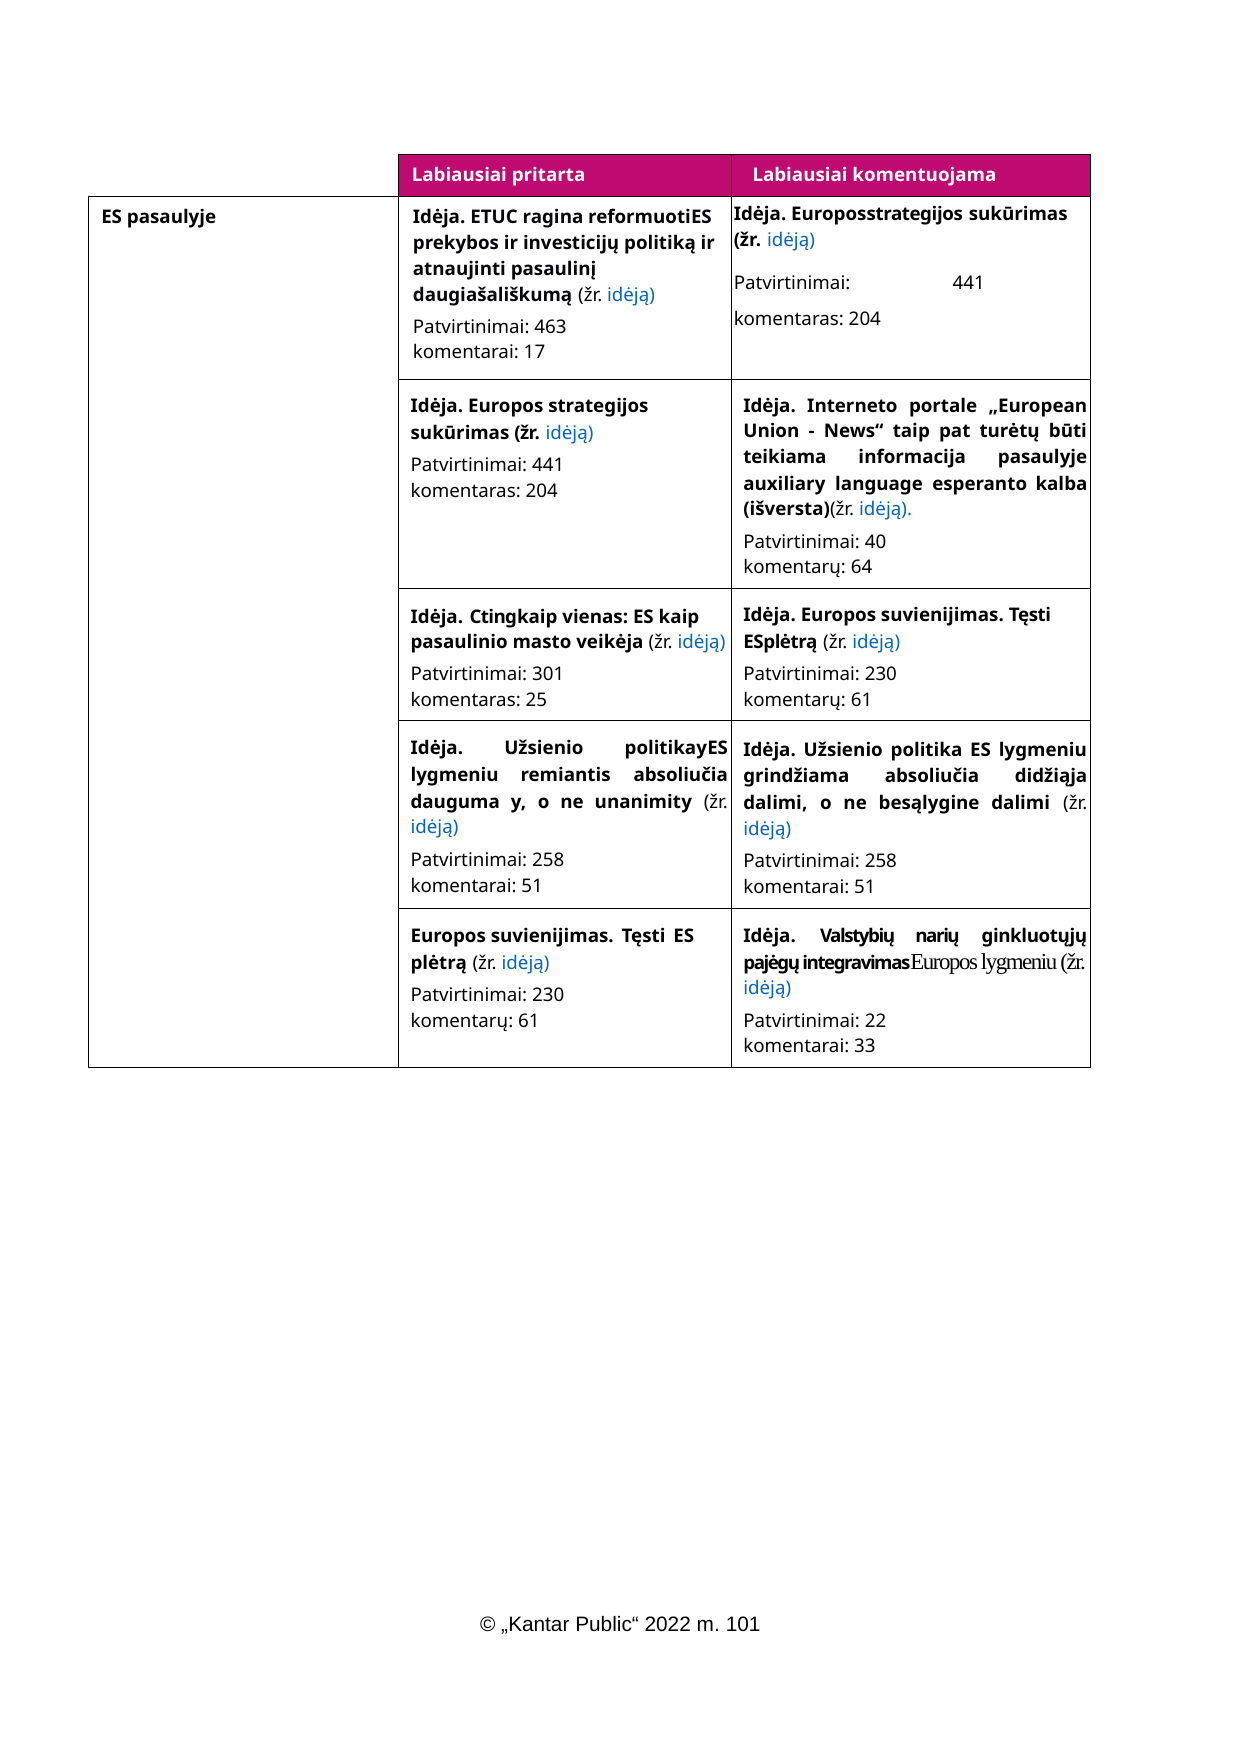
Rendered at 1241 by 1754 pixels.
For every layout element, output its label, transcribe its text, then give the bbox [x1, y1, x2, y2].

table_cell Idėja. Valstybių narių ginkluotųjų pajėgų integravimasEuropos lygmeniu (žr. idėją) Patvirtinimai: 22 komentarai: 33 [732, 909, 1090, 1067]
table_header Labiausiai pritarta [412, 155, 718, 196]
table_header [89, 154, 398, 196]
table_cell ES pasaulyje [89, 197, 398, 1067]
table_header [399, 155, 412, 196]
table_cell Idėja. Užsienio politika ES lygmeniu grindžiama absoliučia didžiąja dalimi, o ne besąlygine dalimi (žr. idėją) Patvirtinimai: 258 komentarai: 51 [732, 721, 1090, 907]
table_cell Idėja. Europos strategijos sukūrimas (žr. idėją) Patvirtinimai: 441 komentaras: 204 [399, 380, 731, 588]
table_header Labiausiai komentuojama [752, 155, 1064, 196]
table_cell Idėja. ETUC ragina reformuotiES prekybos ir investicijų politiką ir atnaujinti pasaulinį daugiašališkumą (žr. idėją) Patvirtinimai: 463 komentarai: 17 [399, 197, 731, 378]
table_header [732, 155, 752, 196]
table_cell Idėja. Ctingkaip vienas: ES kaip pasaulinio masto veikėja (žr. idėją) Patvirtinimai: 301 komentaras: 25 [399, 589, 731, 720]
table_cell Europos suvienijimas. Tęsti ES plėtrą (žr. idėją) Patvirtinimai: 230 komentarų: 61 [399, 909, 731, 1067]
table_cell Idėja. Užsienio politikayES lygmeniu remiantis absoliučia dauguma y, o ne unanimity (žr. idėją) Patvirtinimai: 258 komentarai: 51 [399, 721, 731, 907]
table_header [718, 155, 731, 196]
table_cell Idėja. Europosstrategijos sukūrimas (žr. idėją) Patvirtinimai: 441 komentaras: 204 [732, 197, 1090, 378]
table_header [1064, 155, 1090, 196]
table_cell Idėja. Europos suvienijimas. Tęsti ESplėtrą (žr. idėją) Patvirtinimai: 230 komentarų: 61 [732, 589, 1090, 720]
table_cell Idėja. Interneto portale „European Union - News“ taip pat turėtų būti teikiama informacija pasaulyje auxiliary language esperanto kalba (išversta)(žr. idėją). Patvirtinimai: 40 komentarų: 64 [732, 380, 1090, 588]
